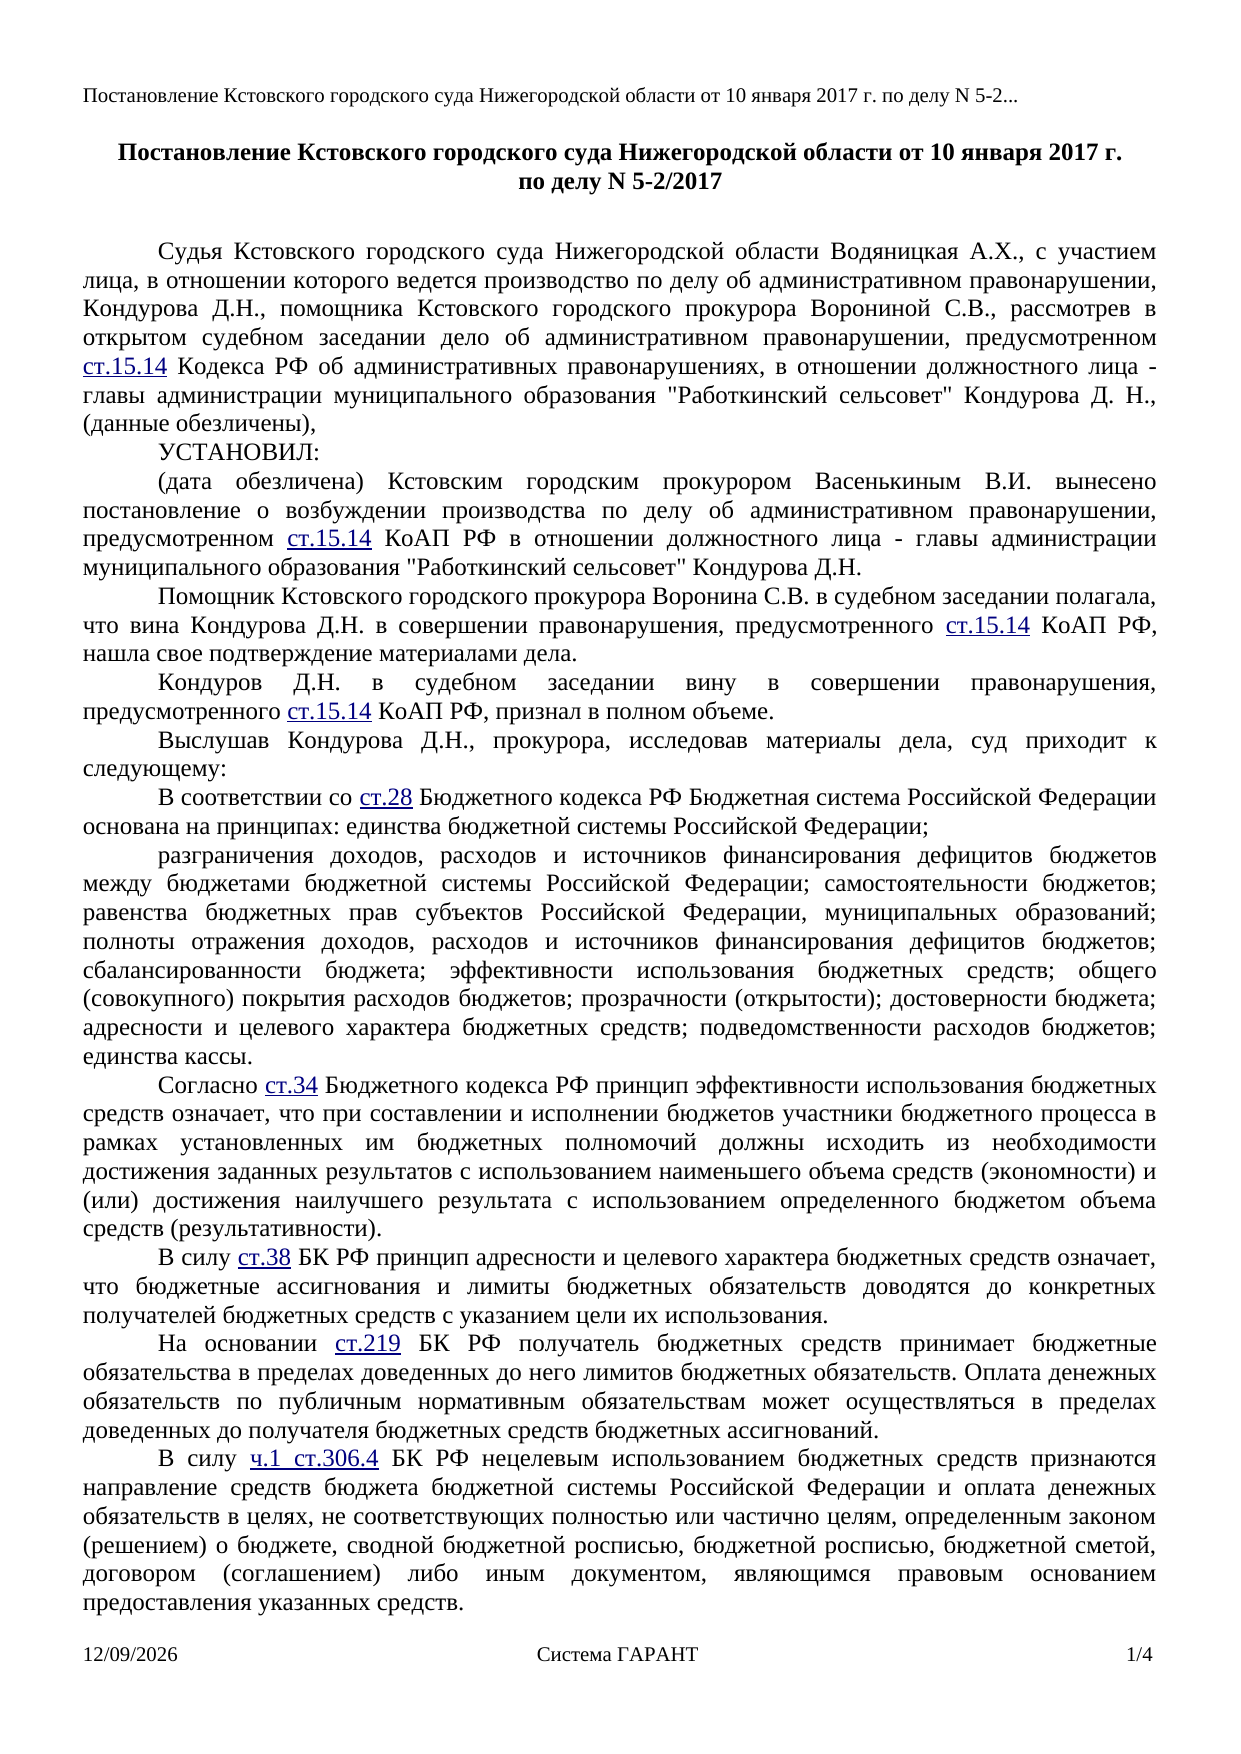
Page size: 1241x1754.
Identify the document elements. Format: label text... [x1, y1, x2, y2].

text (дата обезличена) Кстовским городским прокурором Васенькиным В.И. вынесено постановление о возбуждении производства по делу об административном правонарушении, предусмотренном ст.15.14 КоАП РФ в отношении должностного лица - главы администрации муниципального образования "Работкинский сельсовет" Кондурова Д.Н. [83, 466, 1157, 581]
text разграничения доходов, расходов и источников финансирования дефицитов бюджетов между бюджетами бюджетной системы Российской Федерации; самостоятельности бюджетов; равенства бюджетных прав субъектов Российской Федерации, муниципальных образований; полноты отражения доходов, расходов и источников финансирования дефицитов бюджетов; сбалансированности бюджета; эффективности использования бюджетных средств; общего (совокупного) покрытия расходов бюджетов; прозрачности (открытости); достоверности бюджета; адресности и целевого характера бюджетных средств; подведомственности расходов бюджетов; единства кассы. [83, 840, 1157, 1070]
text Кондуров Д.Н. в судебном заседании вину в совершении правонарушения, предусмотренного ст.15.14 КоАП РФ, признал в полном объеме. [83, 667, 1157, 725]
text Выслушав Кондурова Д.Н., прокурора, исследовав материалы дела, суд приходит к следующему: [83, 725, 1157, 782]
text Помощник Кстовского городского прокурора Воронина С.В. в судебном заседании полагала, что вина Кондурова Д.Н. в совершении правонарушения, предусмотренного ст.15.14 КоАП РФ, нашла свое подтверждение материалами дела. [83, 581, 1157, 667]
text На основании ст.219 БК РФ получатель бюджетных средств принимает бюджетные обязательства в пределах доведенных до него лимитов бюджетных обязательств. Оплата денежных обязательств по публичным нормативным обязательствам может осуществляться в пределах доведенных до получателя бюджетных средств бюджетных ассигнований. [83, 1328, 1157, 1443]
text Согласно ст.34 Бюджетного кодекса РФ принцип эффективности использования бюджетных средств означает, что при составлении и исполнении бюджетов участники бюджетного процесса в рамках установленных им бюджетных полномочий должны исходить из необходимости достижения заданных результатов с использованием наименьшего объема средств (экономности) и (или) достижения наилучшего результата с использованием определенного бюджетом объема средств (результативности). [83, 1070, 1157, 1242]
text Судья Кстовского городского суда Нижегородской области Водяницкая А.Х., c участием лица, в отношении которого ведется производство по делу об административном правонарушении, Кондурова Д.Н., помощника Кстовского городского прокурора Ворониной С.В., рассмотрев в открытом судебном заседании дело об административном правонарушении, предусмотренном ст.15.14 Кодекса РФ об административных правонарушениях, в отношении должностного лица - главы администрации муниципального образования "Работкинский сельсовет" Кондурова Д. Н., (данные обезличены), [83, 236, 1157, 437]
text УСТАНОВИЛ: [83, 437, 1157, 466]
subtitle Постановление Кстовского городского суда Нижегородской области от 10 января 2017 г. по делу N 5-2/2017 [83, 137, 1157, 195]
text В силу ст.38 БК РФ принцип адресности и целевого характера бюджетных средств означает, что бюджетные ассигнования и лимиты бюджетных обязательств доводятся до конкретных получателей бюджетных средств с указанием цели их использования. [83, 1242, 1157, 1328]
text В соответствии со ст.28 Бюджетного кодекса РФ Бюджетная система Российской Федерации основана на принципах: единства бюджетной системы Российской Федерации; [83, 782, 1157, 840]
text В силу ч.1 ст.306.4 БК РФ нецелевым использованием бюджетных средств признаются направление средств бюджета бюджетной системы Российской Федерации и оплата денежных обязательств в целях, не соответствующих полностью или частично целям, определенным законом (решением) о бюджете, сводной бюджетной росписью, бюджетной росписью, бюджетной сметой, договором (соглашением) либо иным документом, являющимся правовым основанием предоставления указанных средств. [83, 1443, 1157, 1616]
